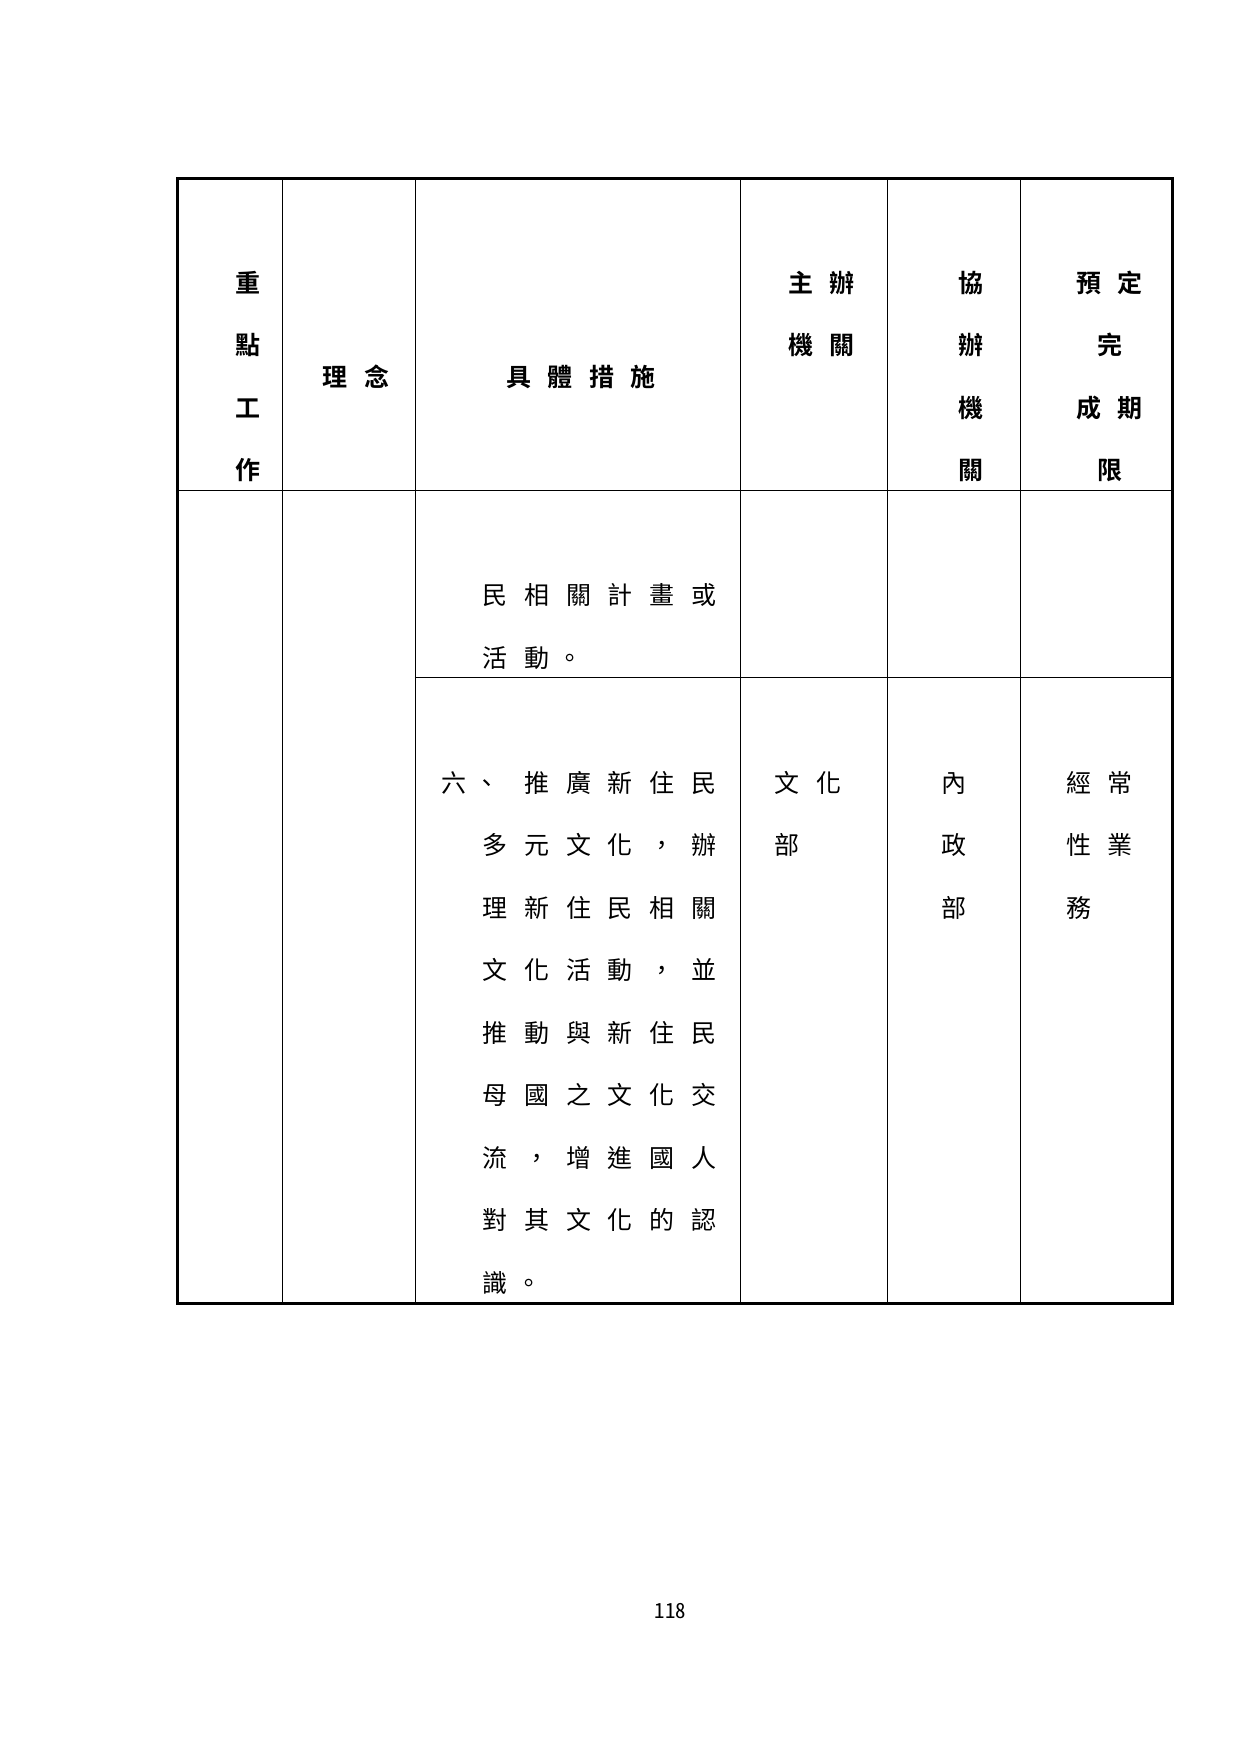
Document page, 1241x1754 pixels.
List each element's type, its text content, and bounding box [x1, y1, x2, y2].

table_cell 民相關計畫或活動。 [416, 491, 740, 677]
table_header 理念 [283, 180, 415, 490]
table_header 主辦 機關 [741, 180, 887, 490]
table_header 預定完 成期限 [1021, 180, 1171, 490]
table_cell [1021, 491, 1171, 677]
table_cell [283, 491, 415, 1302]
table_cell 文化部 [741, 678, 887, 1302]
table_header 具體措施 [416, 180, 740, 490]
table_cell 六、推廣新住民多元文化，辦理新住民相關文化活動，並推動與新住民母國之文化交流，增進國人對其文化的認識。 [416, 678, 740, 1302]
table_header 協辦 機關 [888, 180, 1020, 490]
table_cell [179, 491, 282, 1302]
table_header 重點 工作 [179, 180, 282, 490]
table_cell 內政部 [888, 678, 1020, 1302]
table_cell [888, 491, 1020, 677]
table_cell [741, 491, 887, 677]
table_cell 經常性業務 [1021, 678, 1171, 1302]
